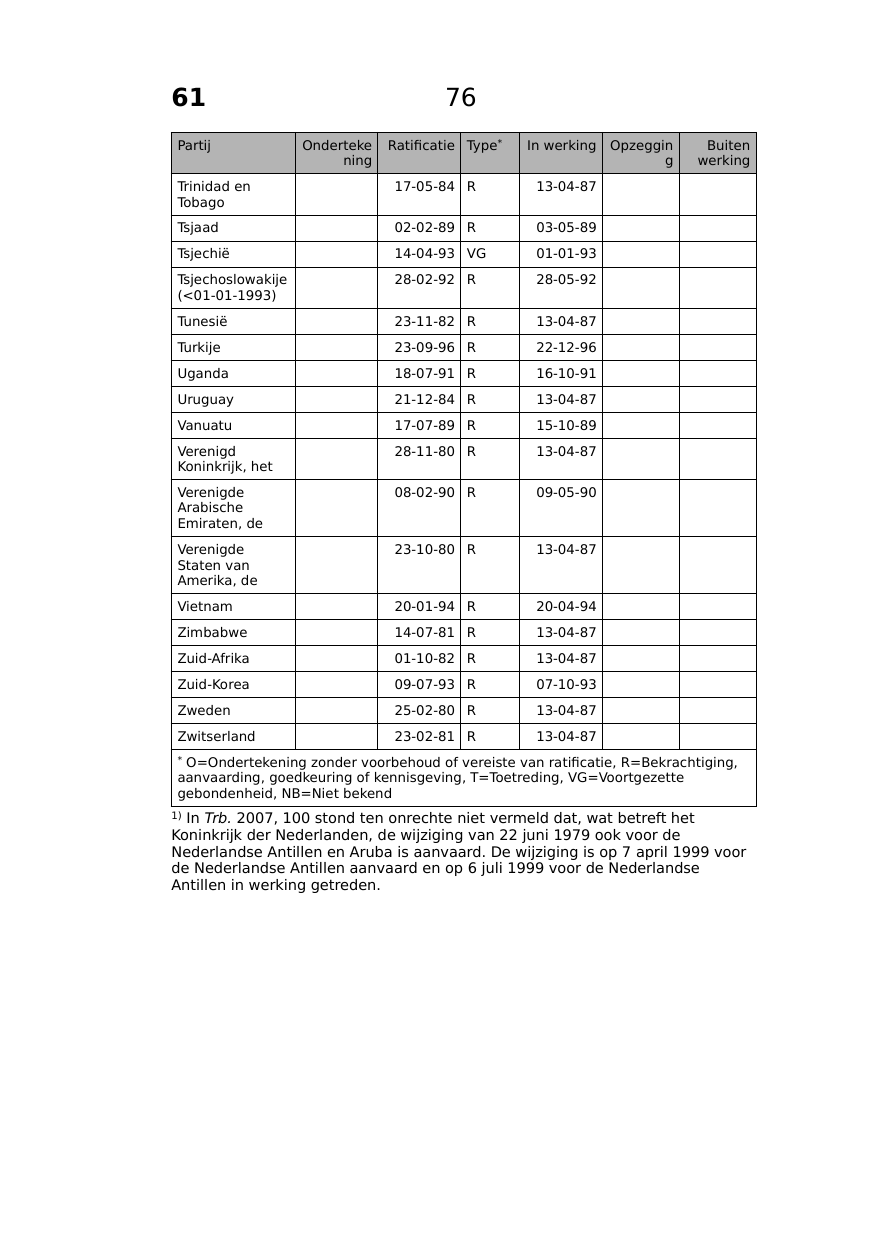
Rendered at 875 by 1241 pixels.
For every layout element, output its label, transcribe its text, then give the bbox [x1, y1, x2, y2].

table_cell Zweden [172, 698, 295, 723]
table_cell R [461, 335, 519, 360]
table_cell [603, 335, 679, 360]
table_cell [603, 672, 679, 697]
table_cell R [461, 724, 519, 749]
table_cell [680, 174, 756, 215]
table_cell R [461, 620, 519, 645]
table_header Partij [172, 133, 295, 173]
table_cell 14-07-81 [378, 620, 460, 645]
table_cell 28-02-92 [378, 268, 460, 308]
table_cell 23-10-80 [378, 537, 460, 593]
table_cell 20-01-94 [378, 594, 460, 619]
table_cell [296, 387, 377, 412]
table_cell [296, 646, 377, 671]
table_cell [680, 698, 756, 723]
table_cell 13-04-87 [520, 698, 602, 723]
table_cell [680, 620, 756, 645]
table_cell 07-10-93 [520, 672, 602, 697]
table_cell Zwitserland [172, 724, 295, 749]
table_cell Trinidad en Tobago [172, 174, 295, 215]
table_cell 13-04-87 [520, 537, 602, 593]
table_cell R [461, 174, 519, 215]
table_cell [296, 724, 377, 749]
table_cell 02-02-89 [378, 216, 460, 241]
table_cell [296, 698, 377, 723]
table_cell [296, 268, 377, 308]
table_cell [603, 537, 679, 593]
table_header Buiten werking [680, 133, 756, 173]
table_cell [680, 387, 756, 412]
table_cell [603, 724, 679, 749]
table_cell R [461, 646, 519, 671]
table_cell [680, 309, 756, 334]
table_cell R [461, 387, 519, 412]
table_cell [296, 309, 377, 334]
table_cell Turkije [172, 335, 295, 360]
table_cell [680, 335, 756, 360]
table_cell 09-05-90 [520, 480, 602, 536]
table_cell 13-04-87 [520, 620, 602, 645]
table_cell [296, 361, 377, 386]
table_cell [680, 480, 756, 536]
table_header Ondertekening [296, 133, 377, 173]
table_cell 13-04-87 [520, 646, 602, 671]
table_cell Tsjechoslowakije (<01-01-1993) [172, 268, 295, 308]
table_cell Tunesië [172, 309, 295, 334]
table_cell VG [461, 242, 519, 267]
table_cell Verenigde Arabische Emiraten, de [172, 480, 295, 536]
table_cell Tsjaad [172, 216, 295, 241]
table_cell [680, 537, 756, 593]
table_cell 03-05-89 [520, 216, 602, 241]
table_cell 1) In Trb. 2007, 100 stond ten onrechte niet vermeld dat, wat betreft het Koninkrijk der Nederlanden, de wijziging van 22 juni 1979 ook voor de Nederlandse Antillen en Aruba is aanvaard. De wijziging is op 7 april 1999 voor de Nederlandse Antillen aanvaard en op 6 juli 1999 voor de Nederlandse Antillen in werking getreden. [171, 807, 756, 894]
table_cell 25-02-80 [378, 698, 460, 723]
table_cell Vietnam [172, 594, 295, 619]
table_cell 09-07-93 [378, 672, 460, 697]
table_cell [296, 216, 377, 241]
table_cell [296, 620, 377, 645]
table_cell R [461, 413, 519, 438]
table_cell [680, 724, 756, 749]
table_cell 28-11-80 [378, 439, 460, 479]
table_cell 18-07-91 [378, 361, 460, 386]
table_cell [296, 537, 377, 593]
table_cell Uruguay [172, 387, 295, 412]
table_cell [603, 216, 679, 241]
table_cell R [461, 594, 519, 619]
table_cell [603, 174, 679, 215]
table_cell 21-12-84 [378, 387, 460, 412]
table_cell [603, 309, 679, 334]
table_cell * O=Ondertekening zonder voorbehoud of vereiste van ratificatie, R=Bekrachtiging, aanvaarding, goedkeuring of kennisgeving, T=Toetreding, VG=Voortgezette gebondenheid, NB=Niet bekend [172, 750, 756, 806]
table_cell Zuid-Afrika [172, 646, 295, 671]
table_cell Verenigd Koninkrijk, het [172, 439, 295, 479]
table_cell R [461, 537, 519, 593]
table_cell [296, 594, 377, 619]
table_cell [296, 413, 377, 438]
table_cell [680, 439, 756, 479]
table_cell [603, 620, 679, 645]
table_cell [296, 480, 377, 536]
table_cell [680, 646, 756, 671]
table_cell R [461, 216, 519, 241]
table_cell [680, 594, 756, 619]
table_cell R [461, 480, 519, 536]
table_cell 23-09-96 [378, 335, 460, 360]
table_cell 23-02-81 [378, 724, 460, 749]
table_cell [296, 242, 377, 267]
table_cell 17-07-89 [378, 413, 460, 438]
table_cell 23-11-82 [378, 309, 460, 334]
table_cell [603, 439, 679, 479]
table_cell R [461, 698, 519, 723]
table_cell R [461, 309, 519, 334]
table_cell 08-02-90 [378, 480, 460, 536]
table_cell [680, 672, 756, 697]
table_cell 13-04-87 [520, 174, 602, 215]
table_cell [603, 698, 679, 723]
table_cell 16-10-91 [520, 361, 602, 386]
table_cell [296, 439, 377, 479]
table_cell R [461, 672, 519, 697]
table_cell [296, 174, 377, 215]
table_cell 28-05-92 [520, 268, 602, 308]
table_cell 15-10-89 [520, 413, 602, 438]
table_cell [680, 216, 756, 241]
table_cell 14-04-93 [378, 242, 460, 267]
table_cell [603, 480, 679, 536]
table_cell 13-04-87 [520, 387, 602, 412]
table_cell 13-04-87 [520, 309, 602, 334]
table_cell [603, 594, 679, 619]
table_cell R [461, 361, 519, 386]
table_cell Vanuatu [172, 413, 295, 438]
table_cell [603, 413, 679, 438]
table_cell [296, 672, 377, 697]
table_cell [603, 268, 679, 308]
table_cell [603, 387, 679, 412]
table_header Ratificatie [378, 133, 460, 173]
table_cell 22-12-96 [520, 335, 602, 360]
table_cell Verenigde Staten van Amerika, de [172, 537, 295, 593]
table_cell Zuid-Korea [172, 672, 295, 697]
table_header In werking [520, 133, 602, 173]
table_cell [603, 242, 679, 267]
table_header Type* [461, 133, 519, 173]
table_cell Uganda [172, 361, 295, 386]
table_cell R [461, 268, 519, 308]
table_cell [680, 361, 756, 386]
table_cell R [461, 439, 519, 479]
table_cell Zimbabwe [172, 620, 295, 645]
table_cell 17-05-84 [378, 174, 460, 215]
table_header Opzegging [603, 133, 679, 173]
table_cell [296, 335, 377, 360]
table_cell [680, 242, 756, 267]
table_cell 13-04-87 [520, 439, 602, 479]
table_cell [680, 413, 756, 438]
table_cell 01-10-82 [378, 646, 460, 671]
table_cell 20-04-94 [520, 594, 602, 619]
table_cell 01-01-93 [520, 242, 602, 267]
table_cell [680, 268, 756, 308]
table_cell [603, 361, 679, 386]
table_cell Tsjechië [172, 242, 295, 267]
table_cell [603, 646, 679, 671]
table_cell 13-04-87 [520, 724, 602, 749]
